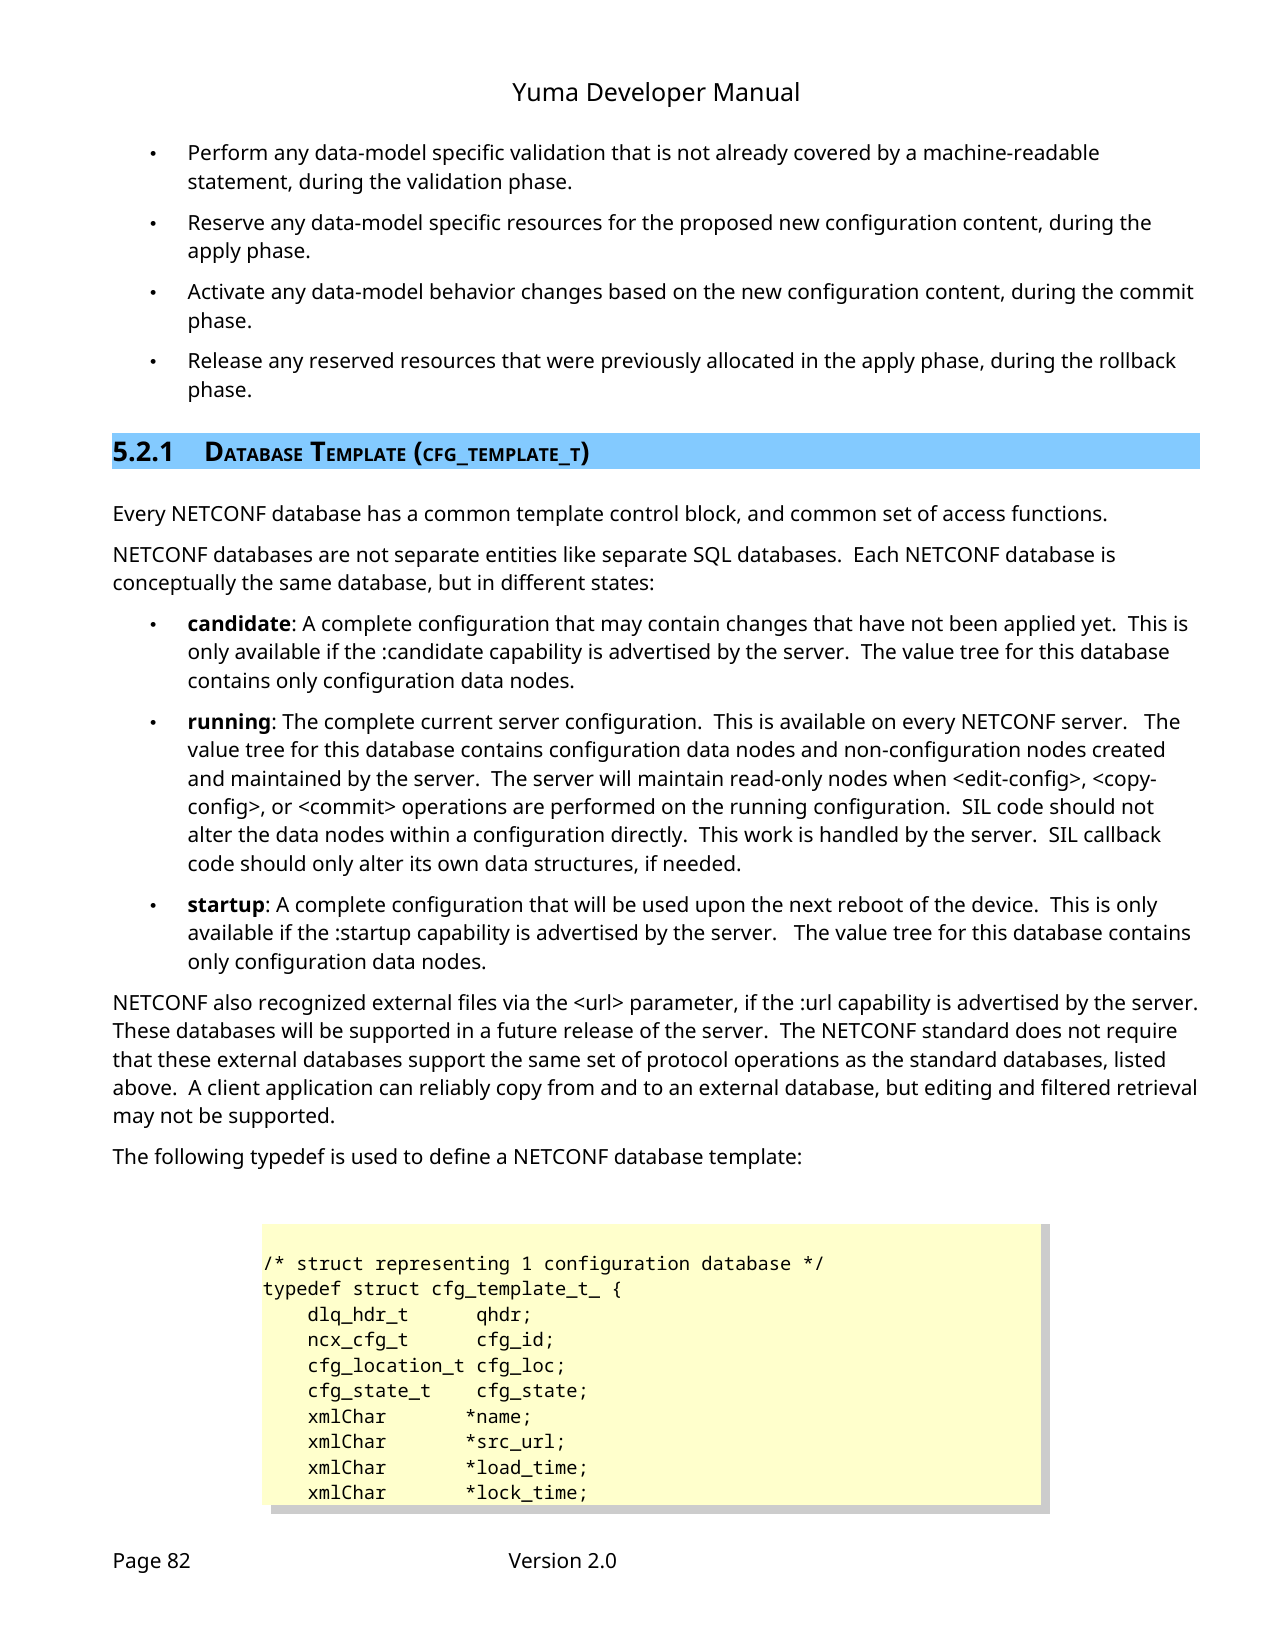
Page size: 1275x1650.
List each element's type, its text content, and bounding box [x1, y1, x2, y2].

list Release any reserved resources that were previously allocated in the apply phase, during the rollback phase. [150, 347, 1200, 403]
text The following typedef is used to define a NETCONF database template: [112, 1142, 1200, 1171]
list Activate any data-model behavior changes based on the new configuration content, during the commit phase. [150, 277, 1200, 334]
text cfg_location_t cfg_loc; [262, 1352, 1041, 1377]
text typedef struct cfg_template_t_ { [262, 1275, 1041, 1301]
text xmlChar *load_time; [262, 1454, 1041, 1479]
list Reserve any data-model specific resources for the proposed new configuration content, during the apply phase. [150, 208, 1200, 265]
list Perform any data-model specific validation that is not already covered by a machine-readable statement, during the validation phase. [150, 138, 1200, 195]
list running: The complete current server configuration. This is available on every NETCONF server. The value tree for this database contains configuration data nodes and non-configuration nodes created and maintained by the server. The server will maintain read-only nodes when <edit-config>, <copy-config>, or <commit> operations are performed on the running configuration. SIL code should not alter the data nodes within a configuration directly. This work is handled by the server. SIL callback code should only alter its own data structures, if needed. [150, 707, 1200, 877]
text NETCONF also recognized external files via the <url> parameter, if the :url capability is advertised by the server. These databases will be supported in a future release of the server. The NETCONF standard does not require that these external databases support the same set of protocol operations as the standard databases, listed above. A client application can reliably copy from and to an external database, but editing and filtered retrieval may not be supported. [112, 988, 1200, 1130]
text xmlChar *lock_time; [262, 1479, 1041, 1505]
text ncx_cfg_t cfg_id; [262, 1326, 1041, 1352]
text NETCONF databases are not separate entities like separate SQL databases. Each NETCONF database is conceptually the same database, but in different states: [112, 540, 1200, 597]
subtitle Database Template (cfg_template_t) [112, 433, 1200, 469]
text Every NETCONF database has a common template control block, and common set of access functions. [112, 499, 1200, 527]
list startup: A complete configuration that will be used upon the next reboot of the device. This is only available if the :startup capability is advertised by the server. The value tree for this database contains only configuration data nodes. [150, 890, 1200, 975]
text xmlChar *name; [262, 1403, 1041, 1428]
text /* struct representing 1 configuration database */ [262, 1250, 1041, 1275]
list candidate: A complete configuration that may contain changes that have not been applied yet. This is only available if the :candidate capability is advertised by the server. The value tree for this database contains only configuration data nodes. [150, 609, 1200, 694]
text dlq_hdr_t qhdr; [262, 1301, 1041, 1326]
text xmlChar *src_url; [262, 1428, 1041, 1454]
text cfg_state_t cfg_state; [262, 1377, 1041, 1403]
